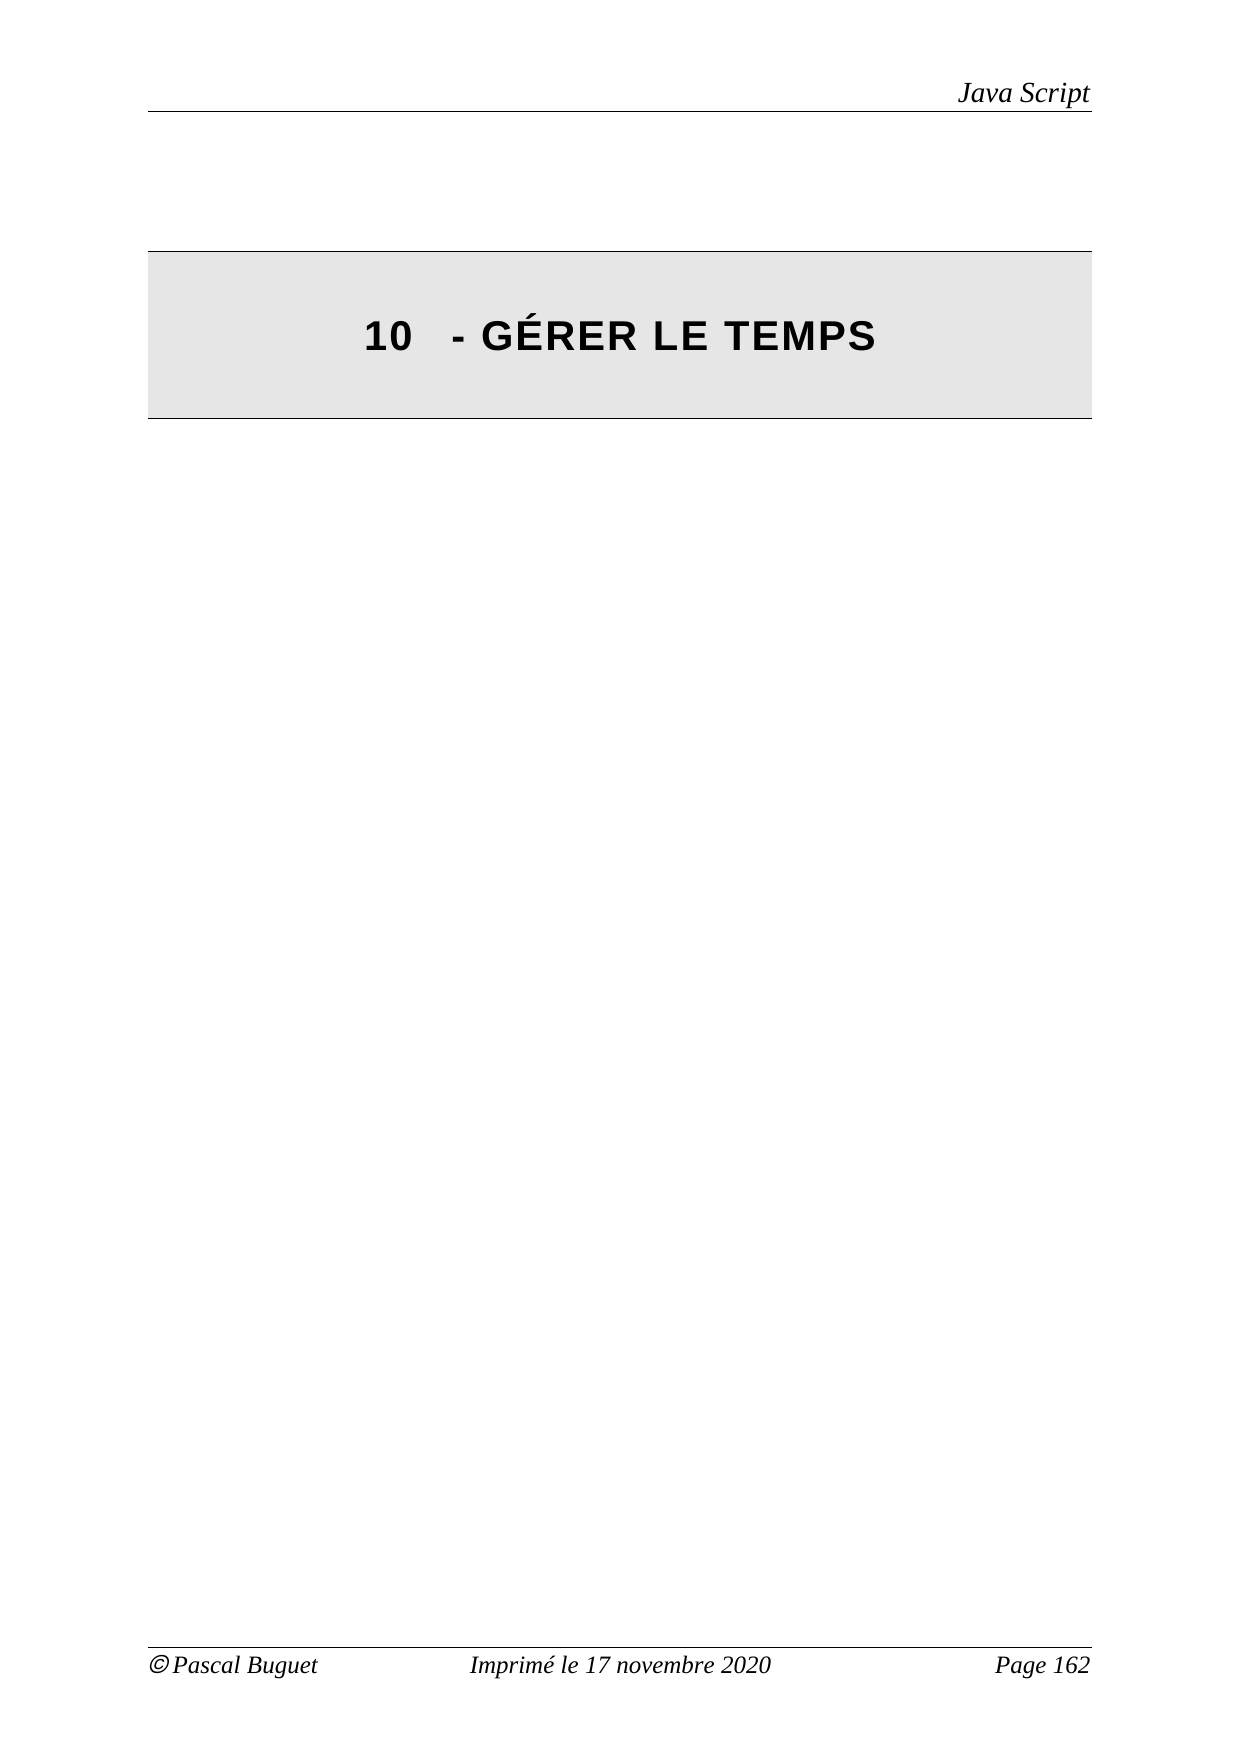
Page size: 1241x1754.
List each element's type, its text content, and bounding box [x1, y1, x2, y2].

subtitle - GÉRER LE TEMPS [148, 252, 1092, 418]
